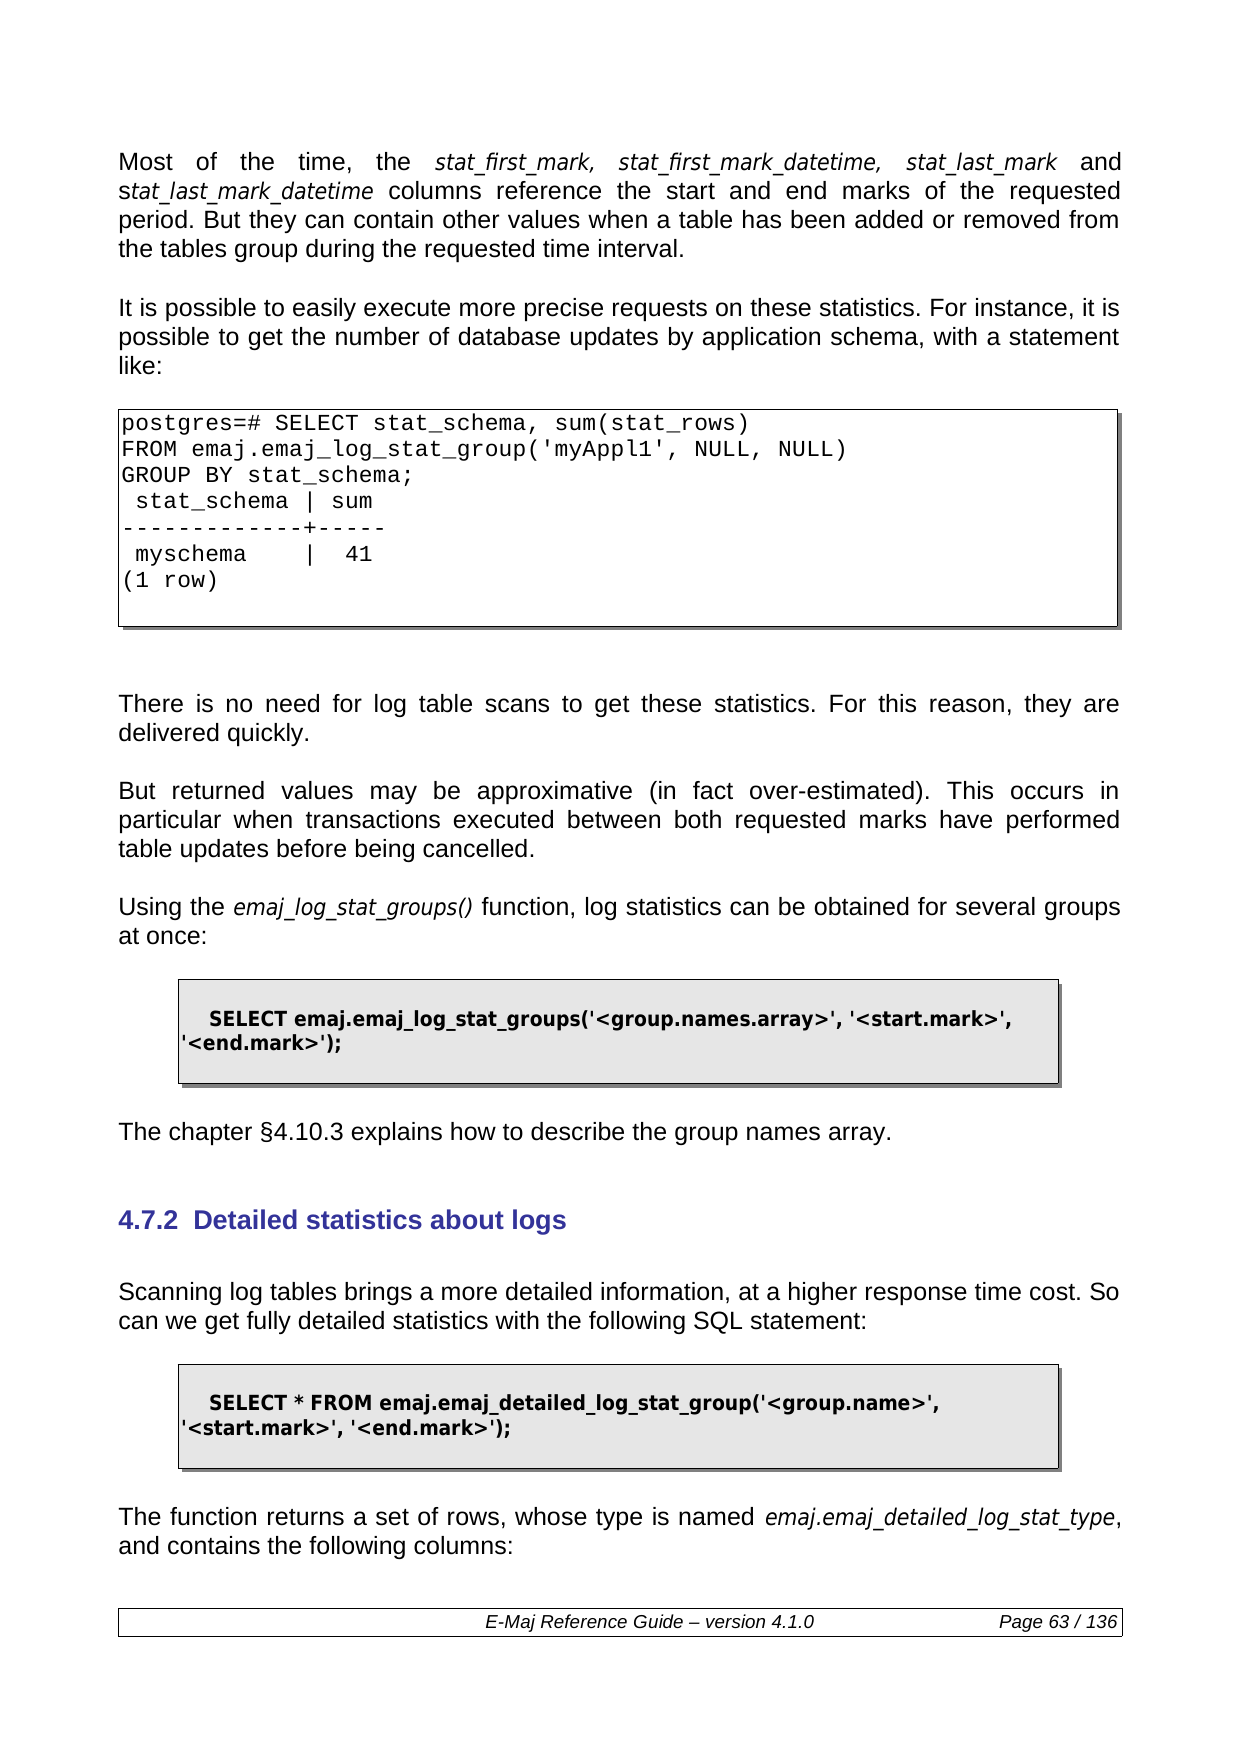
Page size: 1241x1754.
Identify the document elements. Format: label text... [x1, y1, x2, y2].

text SELECT * FROM emaj.emaj_detailed_log_stat_group('<group.name>', '<start.mark>', '<end.mark>'); [179, 1388, 1058, 1437]
text The function returns a set of rows, whose type is named emaj.emaj_detailed_log_stat_type, and contains the following columns: [118, 1501, 1122, 1559]
text FROM emaj.emaj_log_stat_group('myAppl1', NULL, NULL) [119, 435, 1117, 461]
text SELECT emaj.emaj_log_stat_groups('<group.names.array>', '<start.mark>', '<end.mark>'); [179, 1003, 1058, 1052]
text stat_schema | sum [119, 487, 1117, 513]
text postgres=# SELECT stat_schema, sum(stat_rows) [119, 410, 1117, 435]
text myschema | 41 [119, 539, 1117, 565]
text Using the emaj_log_stat_groups() function, log statistics can be obtained for several groups at once: [118, 892, 1122, 950]
text But returned values may be approximative (in fact over-estimated). This occurs in particular when transactions executed between both requested marks have performed table updates before being cancelled. [118, 776, 1122, 863]
text Scanning log tables brings a more detailed information, at a higher response time cost. So can we get fully detailed statistics with the following SQL statement: [118, 1277, 1122, 1335]
text GROUP BY stat_schema; [119, 461, 1117, 487]
text -------------+----- [119, 513, 1117, 539]
text The chapter §4.10.3 explains how to describe the group names array. [118, 1117, 1122, 1146]
text (1 row) [119, 565, 1117, 594]
text There is no need for log table scans to get these statistics. For this reason, they are delivered quickly. [118, 688, 1122, 747]
text Most of the time, the stat_first_mark, stat_first_mark_datetime, stat_last_mark and stat_last_mark_datetime columns reference the start and end marks of the requested period. But they can contain other values when a table has been added or removed from the tables group during the requested time interval. [118, 147, 1122, 263]
subtitle Detailed statistics about logs [118, 1204, 1122, 1235]
text It is possible to easily execute more precise requests on these statistics. For instance, it is possible to get the number of database updates by application schema, with a statement like: [118, 292, 1122, 380]
